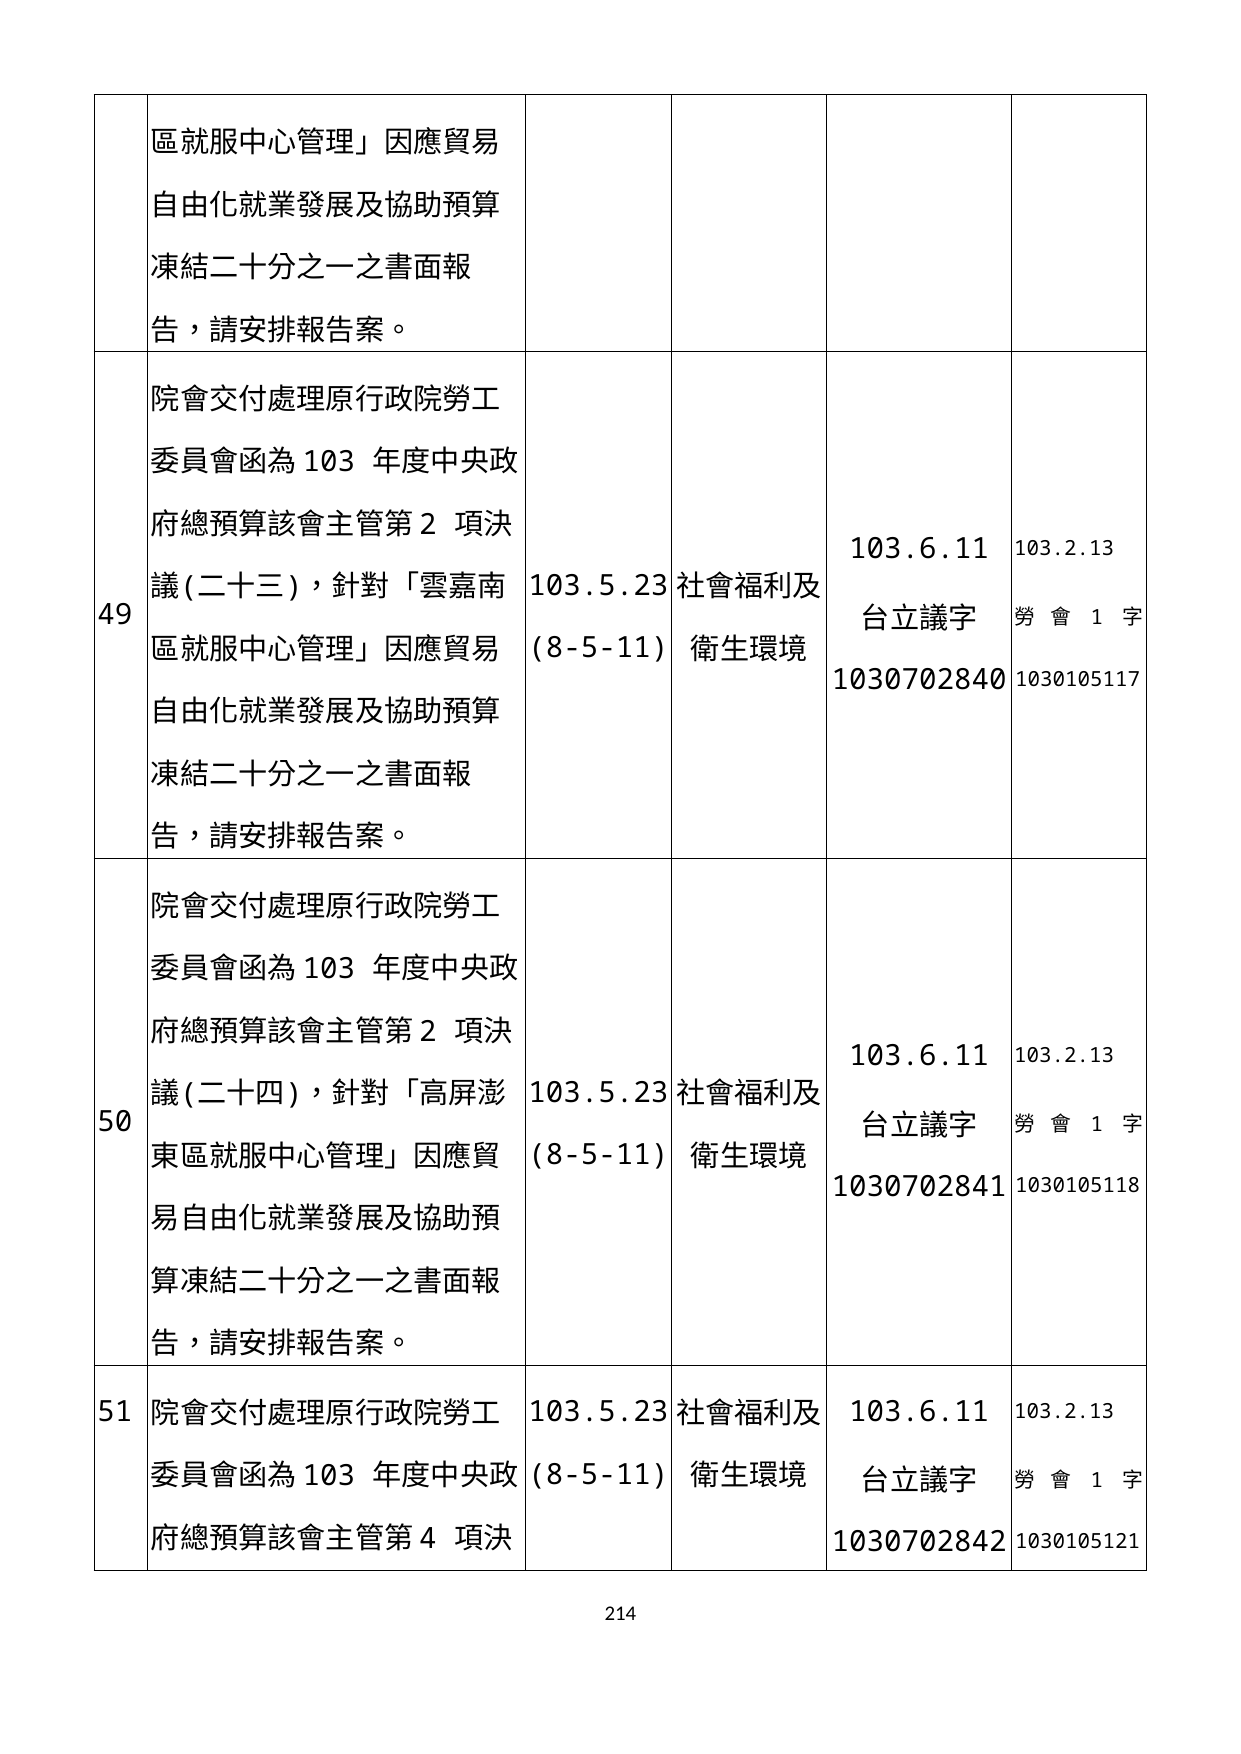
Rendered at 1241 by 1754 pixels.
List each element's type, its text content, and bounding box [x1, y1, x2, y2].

table_cell 社會福利及衛生環境 [672, 1366, 826, 1569]
table_cell [95, 1366, 147, 1569]
table_cell [95, 352, 147, 858]
table_cell 院會交付處理原行政院勞工委員會函為103 年度中央政府總預算該會主管第2 項決議(二十三)，針對「雲嘉南區就服中心管理」因應貿易自由化就業發展及協助預算凍結二十分之一之書面報告，請安排報告案。 [148, 352, 525, 858]
table_cell 103.5.23 (8-5-11) [526, 859, 671, 1365]
table_cell 社會福利及衛生環境 [672, 859, 826, 1365]
table_cell [672, 95, 826, 351]
table_cell 院會交付處理原行政院勞工委員會函為103 年度中央政府總預算該會主管第2 項決議(二十四)，針對「高屏澎東區就服中心管理」因應貿易自由化就業發展及協助預算凍結二十分之一之書面報告，請安排報告案。 [148, 859, 525, 1365]
table_cell [1012, 95, 1146, 351]
table_cell [95, 95, 147, 351]
table_cell [95, 859, 147, 1365]
table_cell 103.5.23 (8-5-11) [526, 1366, 671, 1569]
table_cell 103.2.13 勞會1字1030105117 [1012, 352, 1146, 858]
table_cell 103.6.11 台立議字1030702842 [827, 1366, 1011, 1569]
table_cell [526, 95, 671, 351]
table_cell 103.5.23 (8-5-11) [526, 352, 671, 858]
table_cell 103.2.13 勞會1字1030105118 [1012, 859, 1146, 1365]
table_cell 103.6.11 台立議字1030702840 [827, 352, 1011, 858]
table_cell 103.6.11 台立議字1030702841 [827, 859, 1011, 1365]
table_cell 區就服中心管理」因應貿易自由化就業發展及協助預算凍結二十分之一之書面報告，請安排報告案。 [148, 95, 525, 351]
table_cell 社會福利及衛生環境 [672, 352, 826, 858]
table_cell [827, 95, 1011, 351]
table_cell 103.2.13 勞會1字1030105121 [1012, 1366, 1146, 1569]
table_cell 院會交付處理原行政院勞工委員會函為103 年度中央政府總預算該會主管第4 項決 [148, 1366, 525, 1569]
